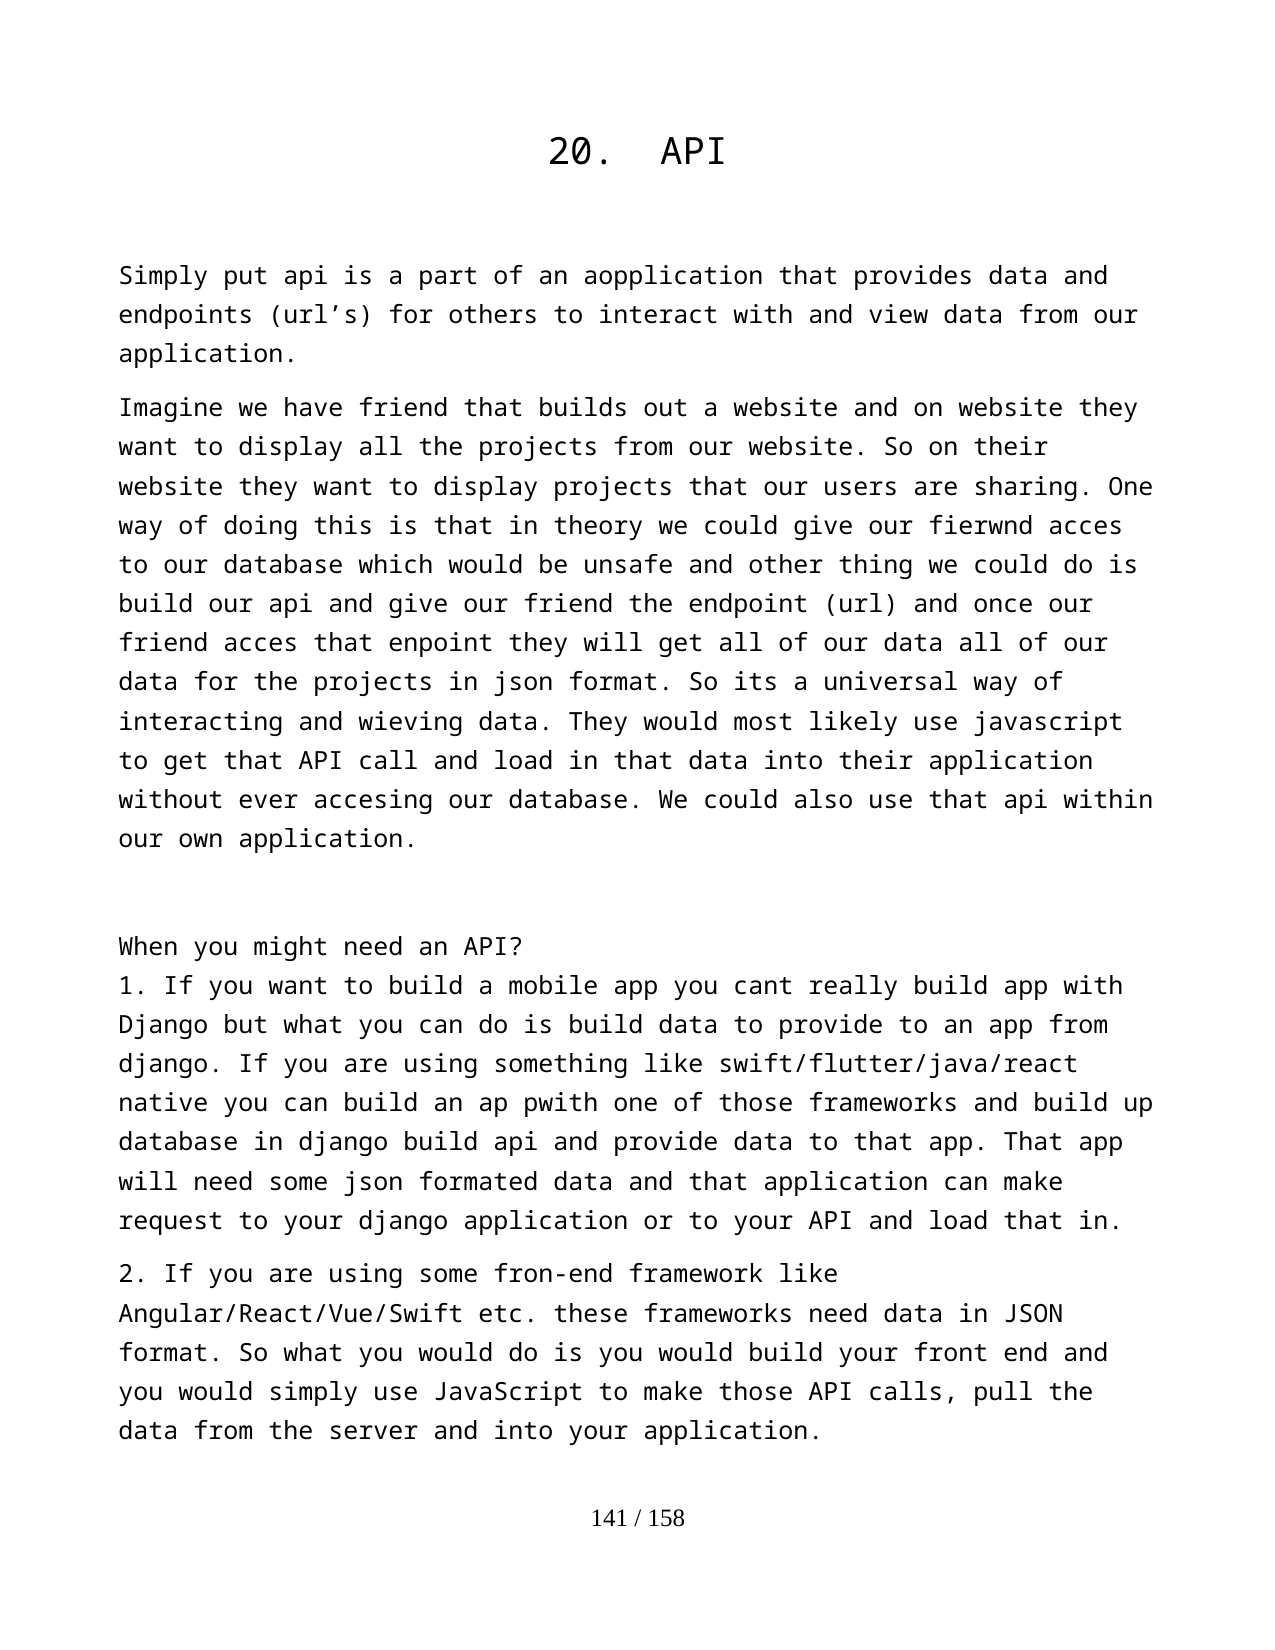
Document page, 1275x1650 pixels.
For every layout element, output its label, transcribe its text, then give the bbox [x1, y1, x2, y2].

subtitle 20. API [118, 124, 1157, 175]
text Imagine we have friend that builds out a website and on website they want to display all the projects from our website. So on their website they want to display projects that our users are sharing. One way of doing this is that in theory we could give our fierwnd acces to our database which would be unsafe and other thing we could do is build our api and give our friend the endpoint (url) and once our friend acces that enpoint they will get all of our data all of our data for the projects in json format. So its a universal way of interacting and wieving data. They would most likely use javascript to get that API call and load in that data into their application without ever accesing our database. We could also use that api within our own application. [118, 390, 1157, 855]
text Simply put api is a part of an aopplication that provides data and endpoints (url’s) for others to interact with and view data from our application. [118, 258, 1157, 370]
text 2. If you are using some fron-end framework like Angular/React/Vue/Swift etc. these frameworks need data in JSON format. So what you would do is you would build your front end and you would simply use JavaScript to make those API calls, pull the data from the server and into your application. [118, 1256, 1157, 1447]
text When you might need an API? 1. If you want to build a mobile app you cant really build app with Django but what you can do is build data to provide to an app from django. If you are using something like swift/flutter/java/react native you can build an ap pwith one of those frameworks and build up database in django build api and provide data to that app. That app will need some json formated data and that application can make request to your django application or to your API and load that in. [118, 928, 1157, 1236]
